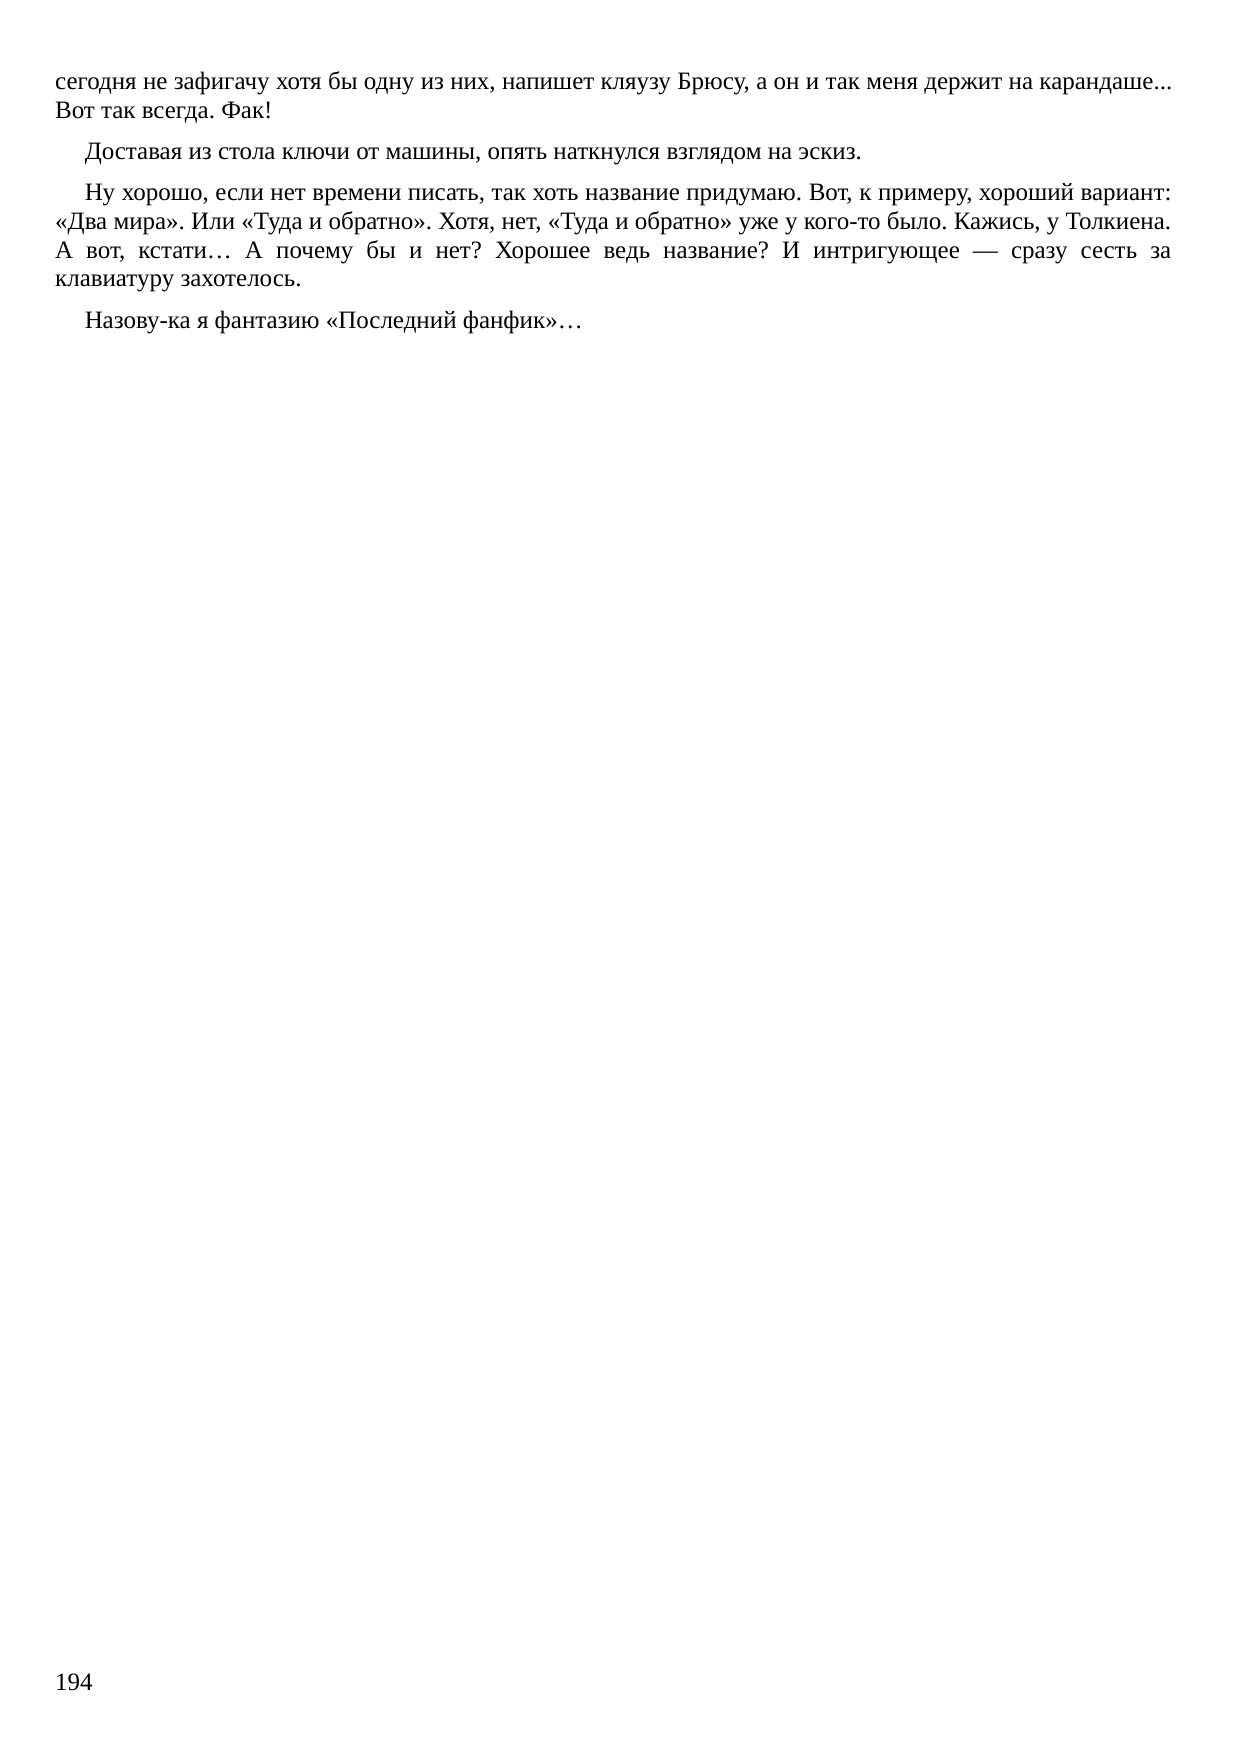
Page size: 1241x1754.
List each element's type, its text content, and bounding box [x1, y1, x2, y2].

text сегодня не зафигачу хотя бы одну из них, напишет кляузу Брюсу, а он и так меня держит на карандаше... Вот так всегда. Фак! [55, 66, 1173, 123]
text Ну хорошо, если нет времени писать, так хоть название придумаю. Вот, к примеру, хороший вариант: «Два мира». Или «Туда и обратно». Хотя, нет, «Туда и обратно» уже у кого-то было. Кажись, у Толкиена. А вот, кстати… А почему бы и нет? Хорошее ведь название? И интригующее — сразу сесть за клавиатуру захотелось. [55, 177, 1173, 292]
text Доставая из стола ключи от машины, опять наткнулся взглядом на эскиз. [55, 136, 1173, 165]
text Назову-ка я фантазию «Последний фанфик»… [55, 305, 1173, 333]
